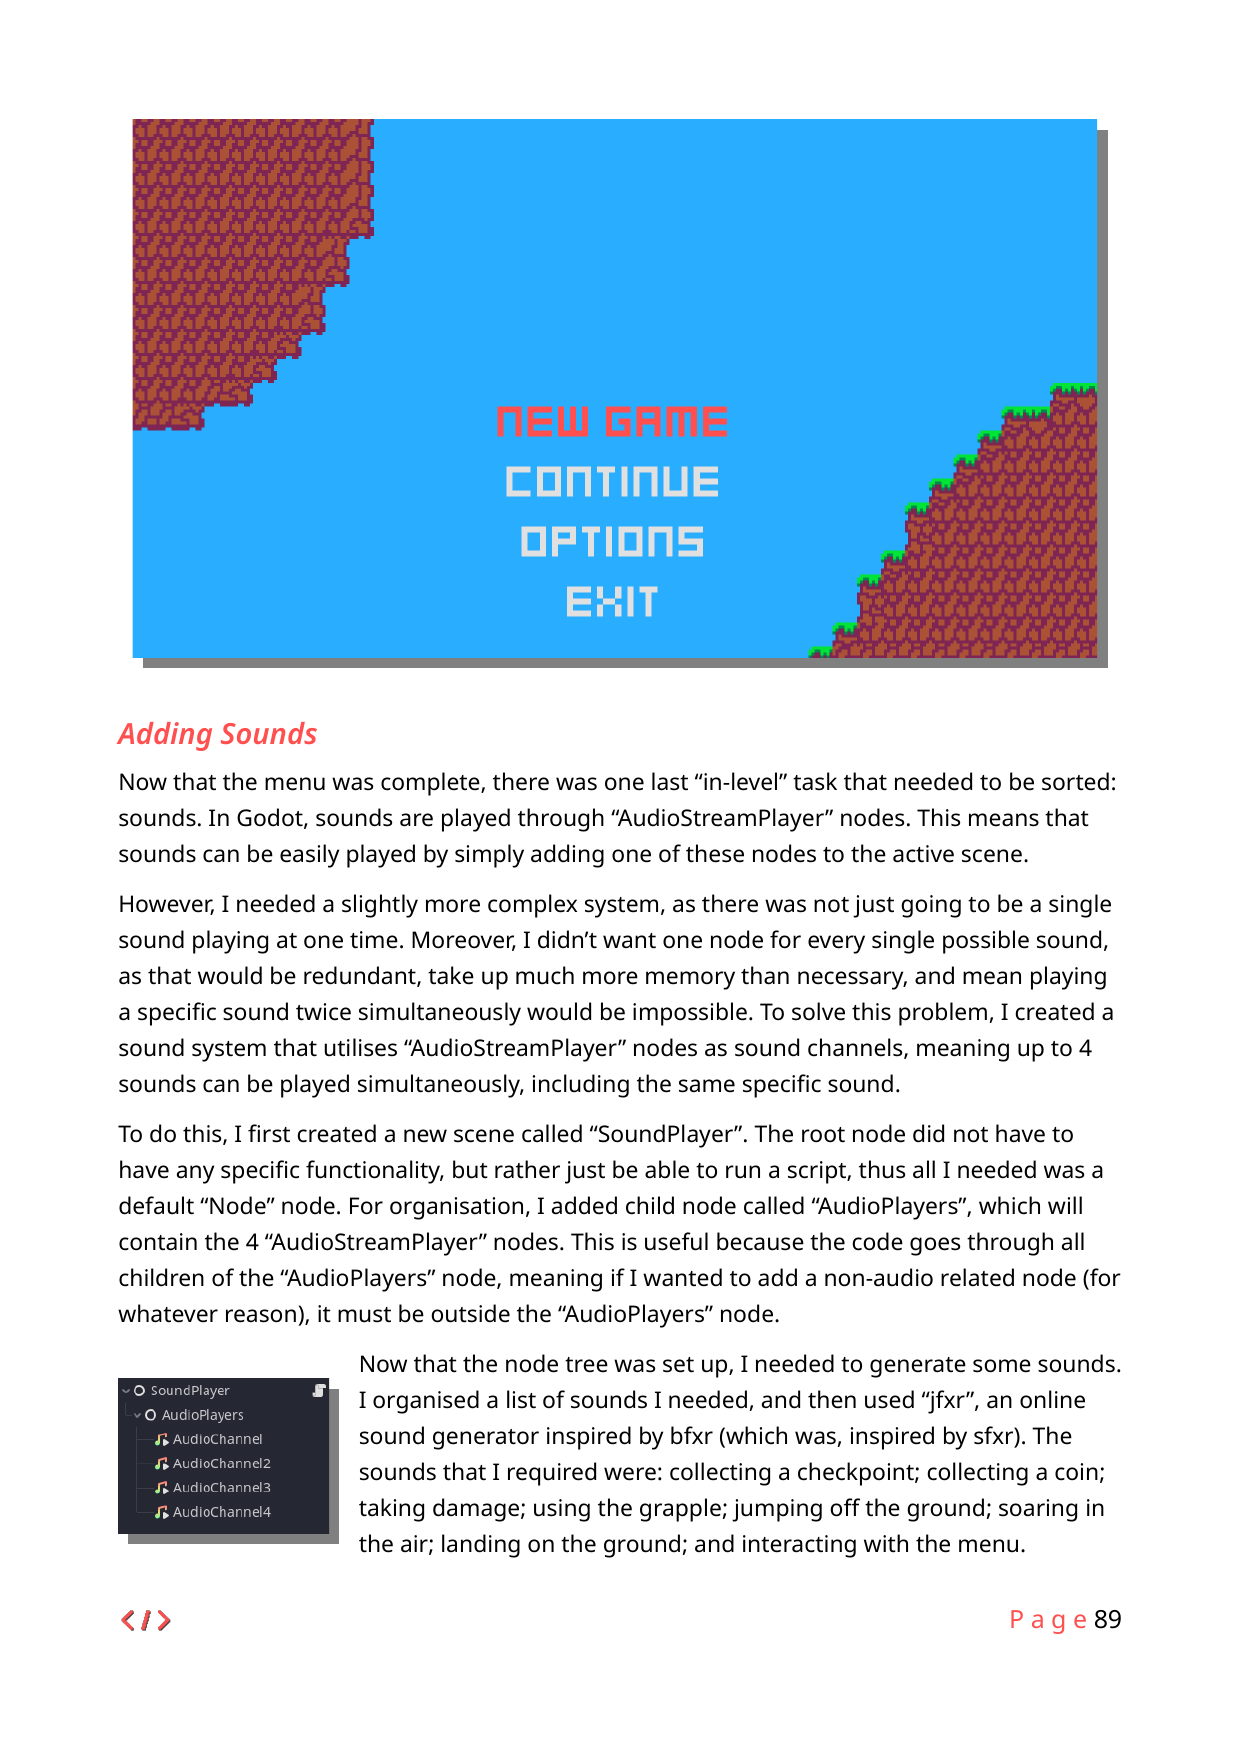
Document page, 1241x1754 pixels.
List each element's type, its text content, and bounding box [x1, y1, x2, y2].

picture [118, 1378, 330, 1534]
text To do this, I first created a new scene called “SoundPlayer”. The root node did not have to have any specific functionality, but rather just be able to run a script, thus all I needed was a default “Node” node. For organisation, I added child node called “AudioPlayers”, which will contain the 4 “AudioStreamPlayer” nodes. This is useful because the code goes through all children of the “AudioPlayers” node, meaning if I wanted to add a non-audio related node (for whatever reason), it must be outside the “AudioPlayers” node. [118, 1118, 1122, 1329]
picture [132, 119, 1098, 658]
picture [116, 1591, 175, 1649]
text Now that the node tree was set up, I needed to generate some sounds. I organised a list of sounds I needed, and then used “jfxr”, an online sound generator inspired by bfxr (which was, inspired by sfxr). The sounds that I required were: collecting a checkpoint; collecting a coin; taking damage; using the grapple; jumping off the ground; soaring in the air; landing on the ground; and interacting with the menu. [118, 1348, 1122, 1559]
subtitle Adding Sounds [118, 658, 1122, 753]
text Now that the menu was complete, there was one last “in-level” task that needed to be sorted: sounds. In Godot, sounds are played through “AudioStreamPlayer” nodes. This means that sounds can be easily played by simply adding one of these nodes to the active scene. [118, 766, 1122, 869]
text However, I needed a slightly more complex system, as there was not just going to be a single sound playing at one time. Moreover, I didn’t want one node for every single possible sound, as that would be redundant, take up much more memory than necessary, and mean playing a specific sound twice simultaneously would be impossible. To solve this problem, I created a sound system that utilises “AudioStreamPlayer” nodes as sound channels, meaning up to 4 sounds can be played simultaneously, including the same specific sound. [118, 888, 1122, 1099]
